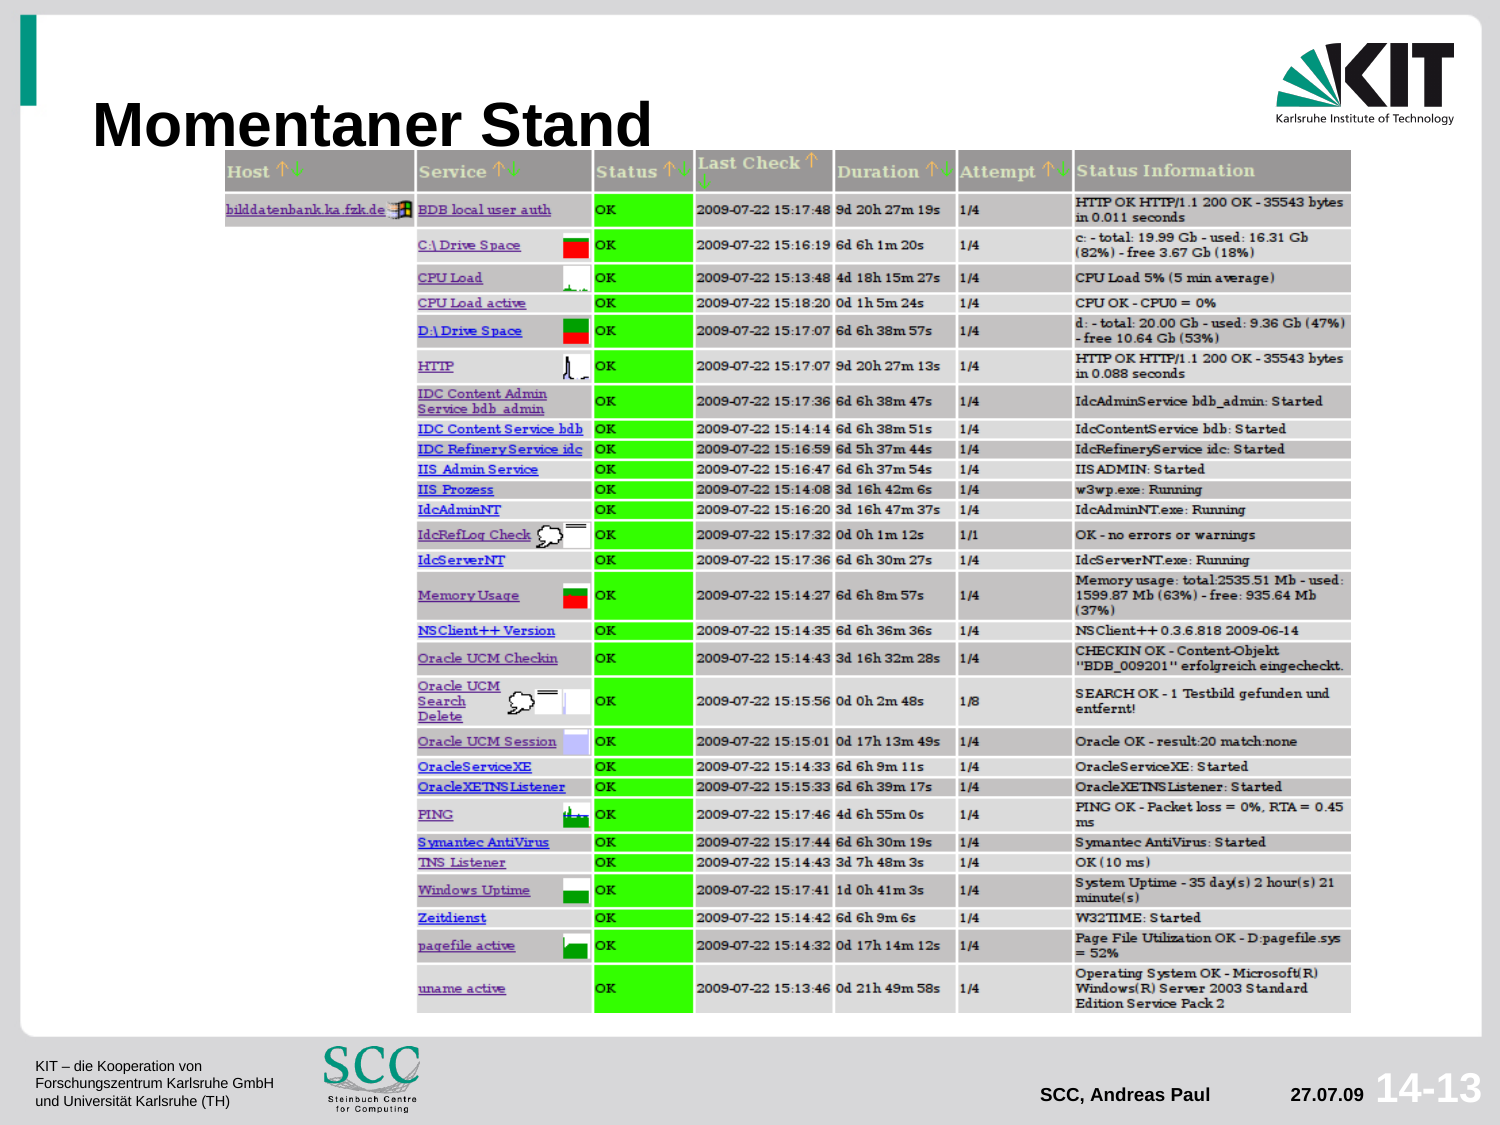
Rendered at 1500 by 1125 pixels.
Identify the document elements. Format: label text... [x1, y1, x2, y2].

title Momentaner Stand [92, 48, 1147, 199]
picture [0, 0, 1500, 1125]
